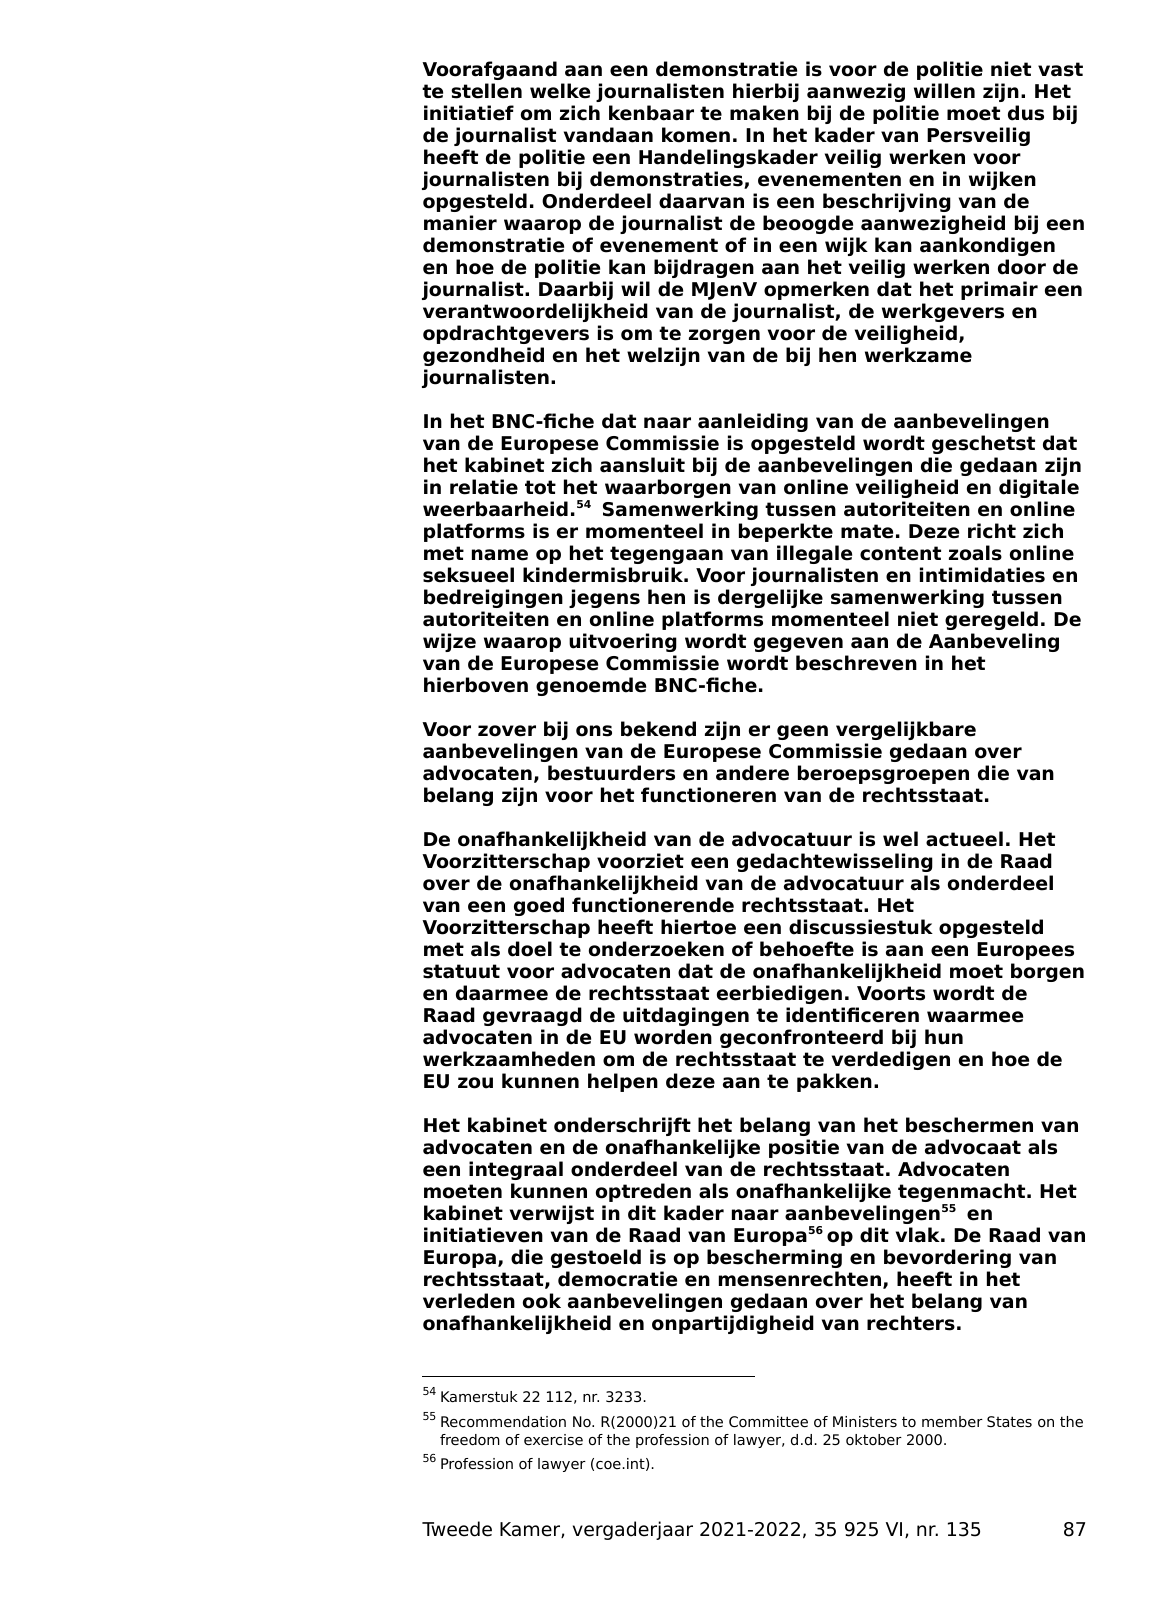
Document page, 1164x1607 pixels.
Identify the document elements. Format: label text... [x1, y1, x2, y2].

text Kamerstuk 22 112, nr. 3233. [422, 1385, 1087, 1407]
text Voorafgaand aan een demonstratie is voor de politie niet vast te stellen welke journalisten hierbij aanwezig willen zijn. Het initiatief om zich kenbaar te maken bij de politie moet dus bij de journalist vandaan komen. In het kader van Persveilig heeft de politie een Handelingskader veilig werken voor journalisten bij demonstraties, evenementen en in wijken opgesteld. Onderdeel daarvan is een beschrijving van de manier waarop de journalist de beoogde aanwezigheid bij een demonstratie of evenement of in een wijk kan aankondigen en hoe de politie kan bijdragen aan het veilig werken door de journalist. Daarbij wil de MJenV opmerken dat het primair een verantwoordelijkheid van de journalist, de werkgevers en opdrachtgevers is om te zorgen voor de veiligheid, gezondheid en het welzijn van de bij hen werkzame journalisten. [422, 59, 1087, 389]
text De onafhankelijkheid van de advocatuur is wel actueel. Het Voorzitterschap voorziet een gedachtewisseling in de Raad over de onafhankelijkheid van de advocatuur als onderdeel van een goed functionerende rechtsstaat. Het Voorzitterschap heeft hiertoe een discussiestuk opgesteld met als doel te onderzoeken of behoefte is aan een Europees statuut voor advocaten dat de onafhankelijkheid moet borgen en daarmee de rechtsstaat eerbiedigen. Voorts wordt de Raad gevraagd de uitdagingen te identificeren waarmee advocaten in de EU worden geconfronteerd bij hun werkzaamheden om de rechtsstaat te verdedigen en hoe de EU zou kunnen helpen deze aan te pakken. [422, 829, 1087, 1093]
text Profession of lawyer (coe.int). [422, 1452, 1087, 1474]
text In het BNC-fiche dat naar aanleiding van de aanbevelingen van de Europese Commissie is opgesteld wordt geschetst dat het kabinet zich aansluit bij de aanbevelingen die gedaan zijn in relatie tot het waarborgen van online veiligheid en digitale weerbaarheid. Samenwerking tussen autoriteiten en online platforms is er momenteel in beperkte mate. Deze richt zich met name op het tegengaan van illegale content zoals online seksueel kindermisbruik. Voor journalisten en intimidaties en bedreigingen jegens hen is dergelijke samenwerking tussen autoriteiten en online platforms momenteel niet geregeld. De wijze waarop uitvoering wordt gegeven aan de Aanbeveling van de Europese Commissie wordt beschreven in het hierboven genoemde BNC-fiche. [422, 411, 1087, 697]
text Het kabinet onderschrijft het belang van het beschermen van advocaten en de onafhankelijke positie van de advocaat als een integraal onderdeel van de rechtsstaat. Advocaten moeten kunnen optreden als onafhankelijke tegenmacht. Het kabinet verwijst in dit kader naar aanbevelingen en initiatieven van de Raad van Europaop dit vlak. De Raad van Europa, die gestoeld is op bescherming en bevordering van rechtsstaat, democratie en mensenrechten, heeft in het verleden ook aanbevelingen gedaan over het belang van onafhankelijkheid en onpartijdigheid van rechters. [422, 1115, 1087, 1335]
text Voor zover bij ons bekend zijn er geen vergelijkbare aanbevelingen van de Europese Commissie gedaan over advocaten, bestuurders en andere beroepsgroepen die van belang zijn voor het functioneren van de rechtsstaat. [422, 719, 1087, 807]
text Recommendation No. R(2000)21 of the Committee of Ministers to member States on the freedom of exercise of the profession of lawyer, d.d. 25 oktober 2000. [422, 1410, 1087, 1449]
